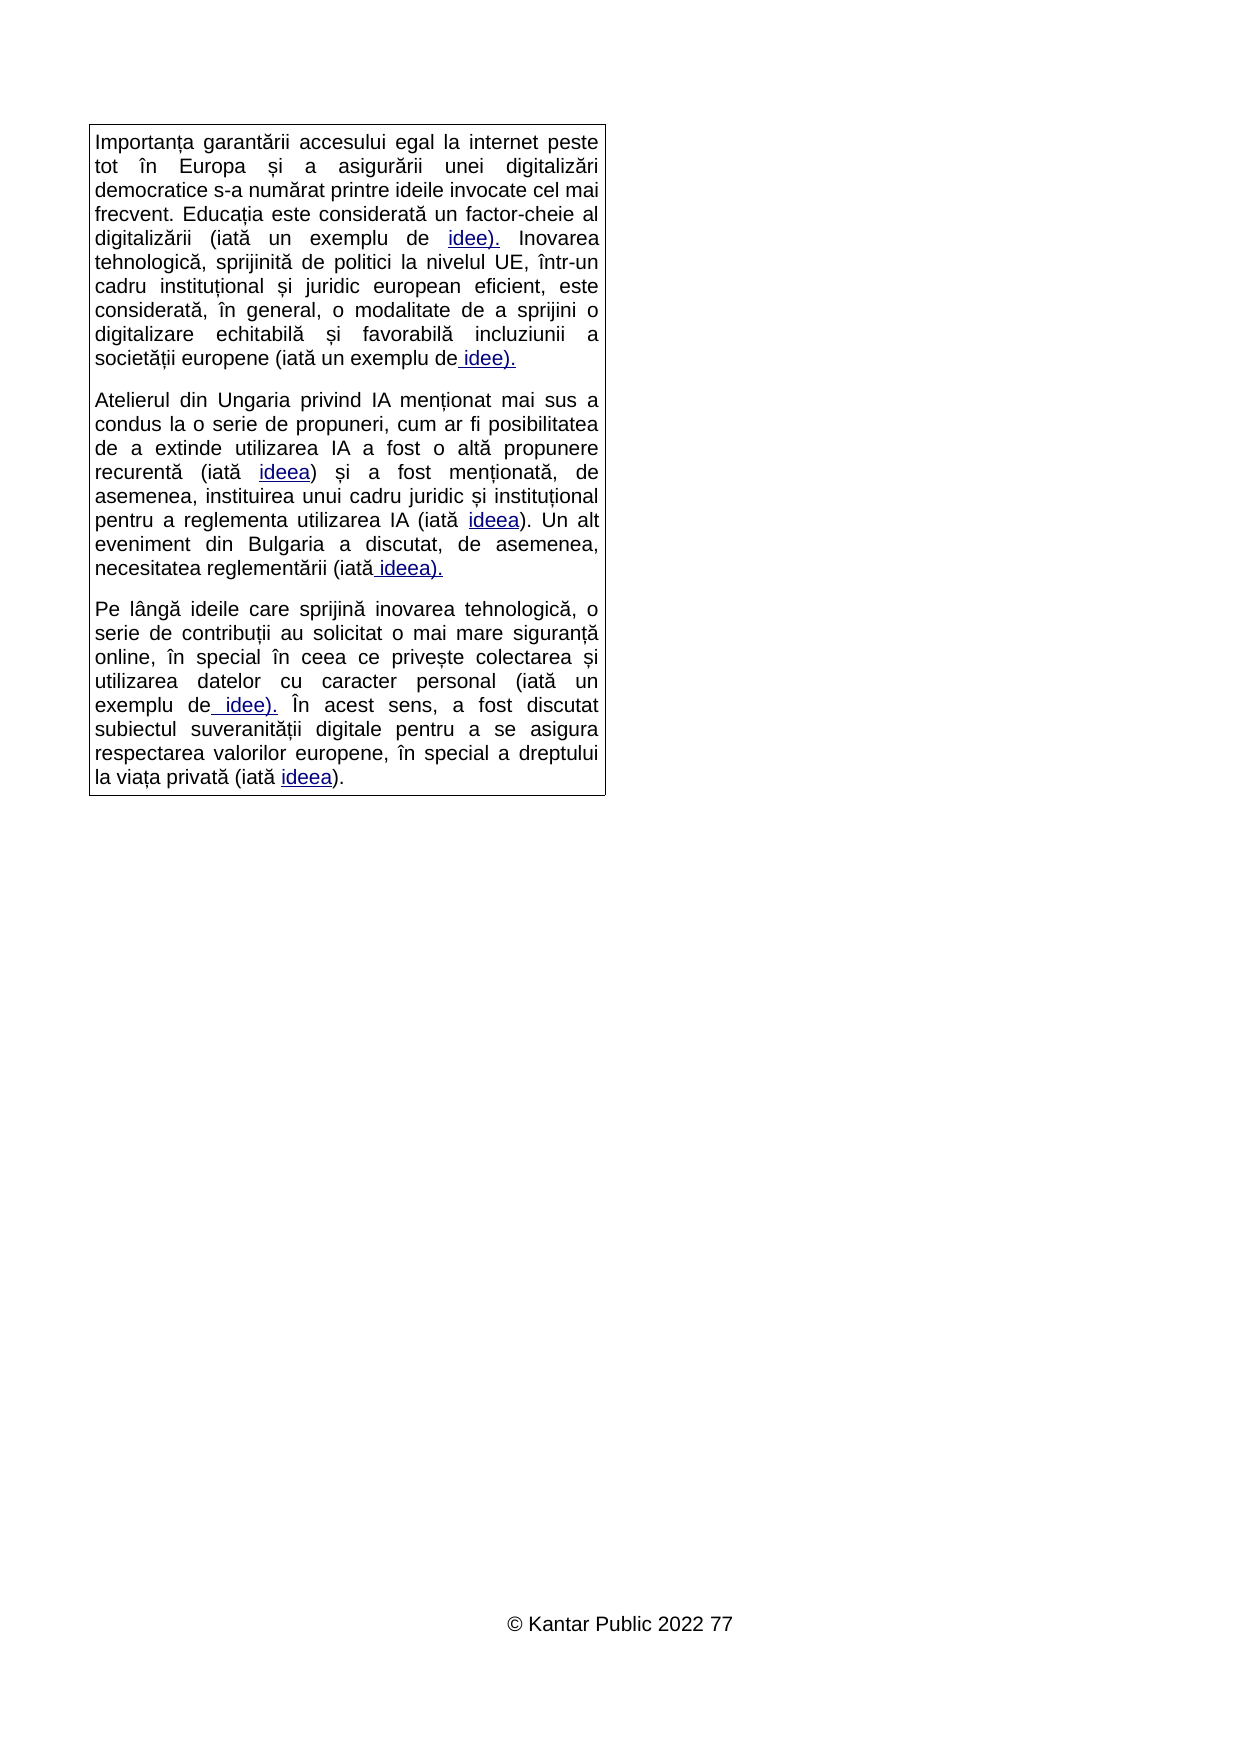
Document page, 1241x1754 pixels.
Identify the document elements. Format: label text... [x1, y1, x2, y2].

text Pe lângă ideile care sprijină inovarea tehnologică, o serie de contribuții au solicitat o mai mare siguranță online, în special în ceea ce privește colectarea și utilizarea datelor cu caracter personal (iată un exemplu de idee). În acest sens, a fost discutat subiectul suveranității digitale pentru a se asigura respectarea valorilor europene, în special a dreptului la viața privată (iată ideea). [90, 591, 605, 795]
text Atelierul din Ungaria privind IA menționat mai sus a condus la o serie de propuneri, cum ar fi posibilitatea de a extinde utilizarea IA a fost o altă propunere recurentă (iată ideea) și a fost menționată, de asemenea, instituirea unui cadru juridic și instituțional pentru a reglementa utilizarea IA (iată ideea). Un alt eveniment din Bulgaria a discutat, de asemenea, necesitatea reglementării (iată ideea). [90, 382, 605, 585]
text Importanța garantării accesului egal la internet peste tot în Europa și a asigurării unei digitalizări democratice s-a numărat printre ideile invocate cel mai frecvent. Educația este considerată un factor-cheie al digitalizării (iată un exemplu de idee). Inovarea tehnologică, sprijinită de politici la nivelul UE, într-un cadru instituțional și juridic european eficient, este considerată, în general, o modalitate de a sprijini o digitalizare echitabilă și favorabilă incluziunii a societății europene (iată un exemplu de idee). [90, 125, 605, 376]
